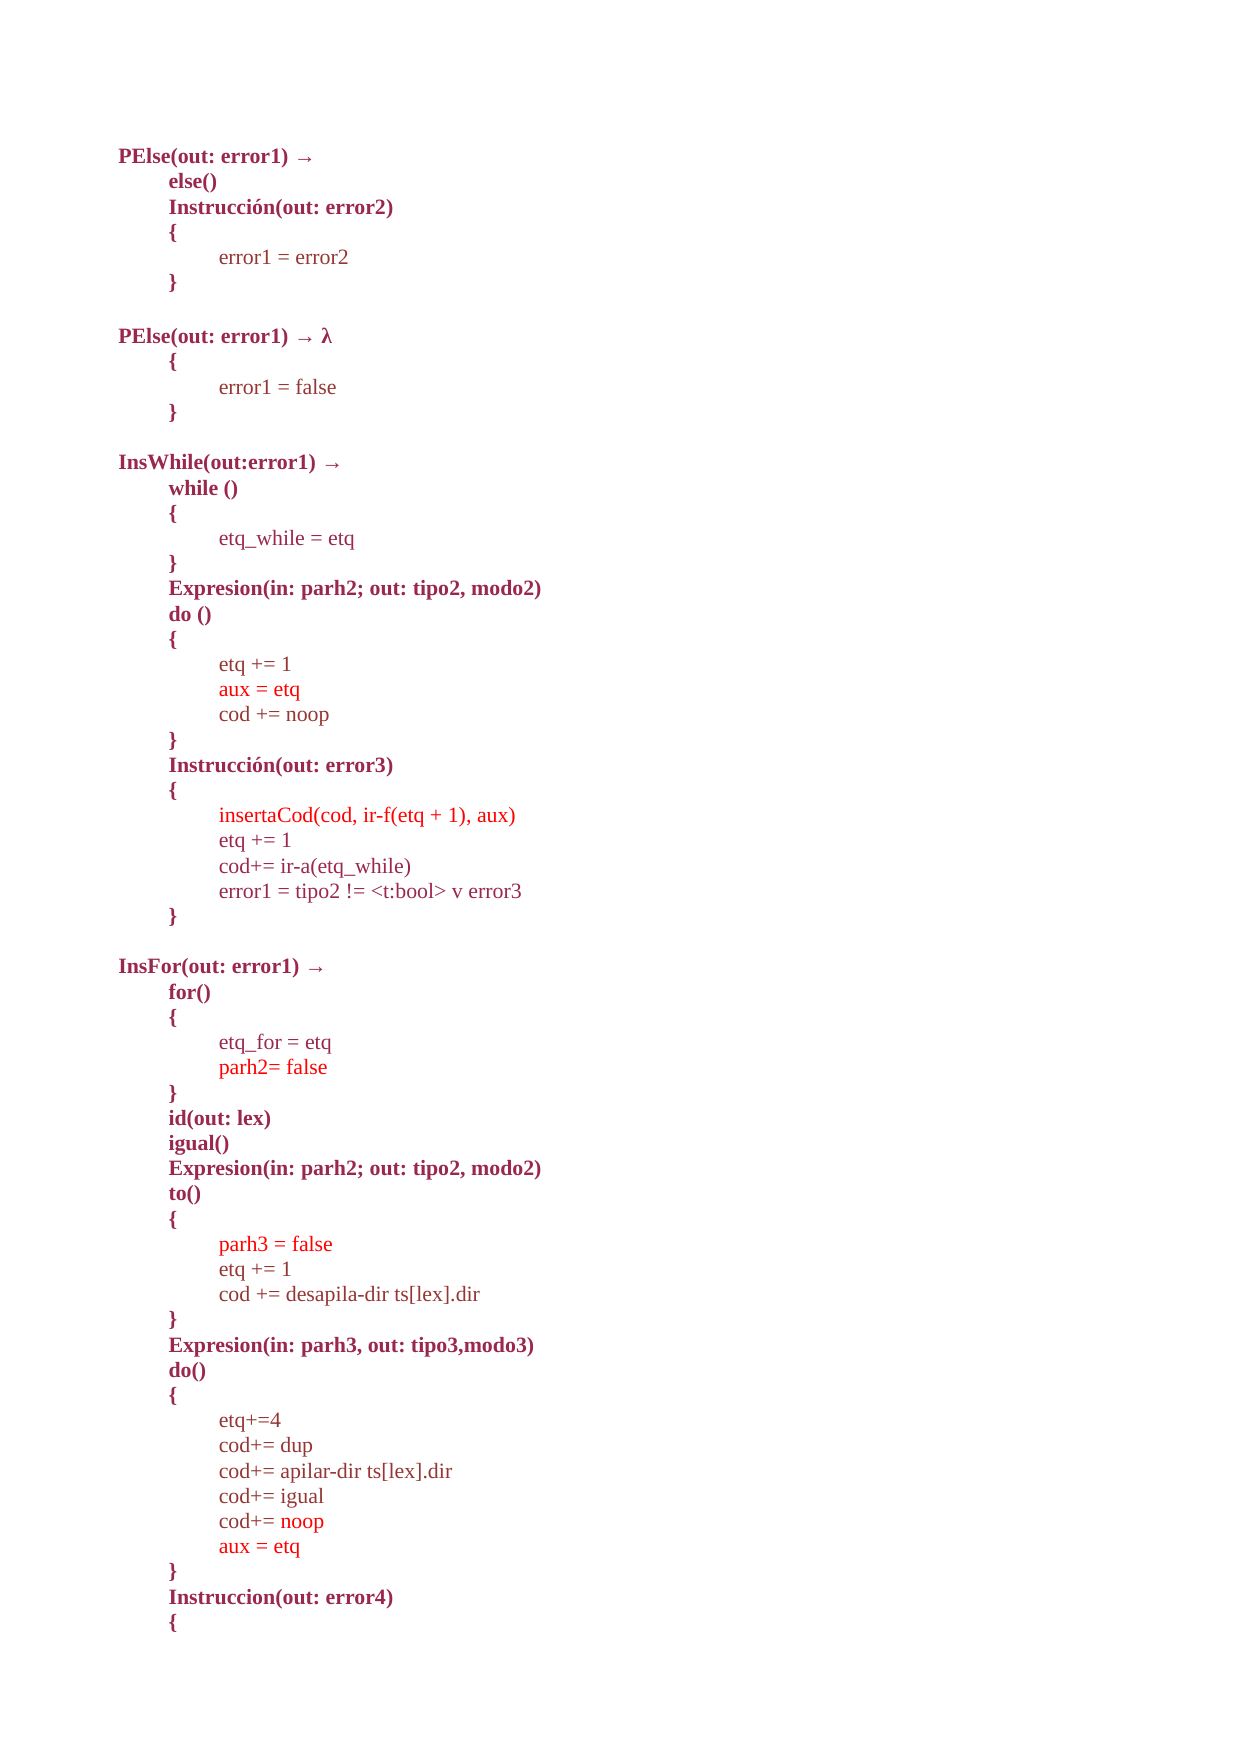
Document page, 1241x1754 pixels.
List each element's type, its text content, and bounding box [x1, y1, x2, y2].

text do() [168, 1357, 1122, 1382]
text while () [118, 474, 1122, 500]
text InsFor(out: error1) → [118, 953, 1122, 979]
text to() [168, 1180, 1122, 1206]
text { [118, 1004, 1122, 1029]
text parh3 = false [168, 1231, 1122, 1256]
text { [168, 777, 1122, 802]
text etq += 1 [168, 1256, 1122, 1281]
text Expresion(in: parh2; out: tipo2, modo2) [168, 575, 1122, 601]
text { [118, 500, 1122, 525]
text aux = etq [168, 676, 1122, 701]
text } [168, 1558, 1122, 1584]
text Instrucción(out: error2) [168, 194, 1122, 219]
text } [168, 903, 1122, 928]
text cod+= apilar-dir ts[lex].dir [168, 1458, 1122, 1483]
text error1 = false [168, 374, 1122, 399]
text } [168, 727, 1122, 752]
text } [168, 1306, 1122, 1332]
text etq_while = etq [118, 525, 1122, 550]
text Instrucción(out: error3) [168, 752, 1122, 777]
text InsWhile(out:error1) → [118, 449, 1122, 474]
text PElse(out: error1) → λ [118, 323, 1122, 348]
text { [168, 626, 1122, 651]
text { [168, 348, 1122, 374]
text Expresion(in: parh3, out: tipo3,modo3) [168, 1332, 1122, 1357]
text cod+= ir-a(etq_while) [168, 853, 1122, 878]
text id(out: lex) [118, 1105, 1122, 1130]
text parh2= false [118, 1054, 1122, 1079]
text } [118, 550, 1122, 575]
text PElse(out: error1) → [118, 143, 1122, 168]
text cod+= dup [168, 1432, 1122, 1458]
text { [168, 1609, 1122, 1634]
text { [168, 219, 1122, 244]
text { [168, 1206, 1122, 1231]
text etq += 1 [168, 651, 1122, 676]
text aux = etq [168, 1533, 1122, 1558]
text for() [118, 979, 1122, 1004]
text Expresion(in: parh2; out: tipo2, modo2) [168, 1155, 1122, 1180]
text insertaCod(cod, ir-f(etq + 1), aux) [168, 802, 1122, 827]
text Instruccion(out: error4) [168, 1584, 1122, 1609]
text do () [168, 601, 1122, 626]
text } [168, 269, 1122, 294]
text etq_for = etq [118, 1029, 1122, 1054]
text } [118, 1079, 1122, 1105]
text cod += desapila-dir ts[lex].dir [168, 1281, 1122, 1306]
text } [168, 399, 1122, 424]
text cod += noop [168, 701, 1122, 727]
text { [168, 1382, 1122, 1407]
text error1 = error2 [168, 244, 1122, 269]
text cod+= noop [168, 1508, 1122, 1533]
text else() [118, 168, 1122, 194]
text etq+=4 [168, 1407, 1122, 1432]
text etq += 1 [168, 827, 1122, 853]
text error1 = tipo2 != <t:bool> v error3 [168, 878, 1122, 903]
text cod+= igual [168, 1483, 1122, 1508]
text igual() [118, 1130, 1122, 1155]
